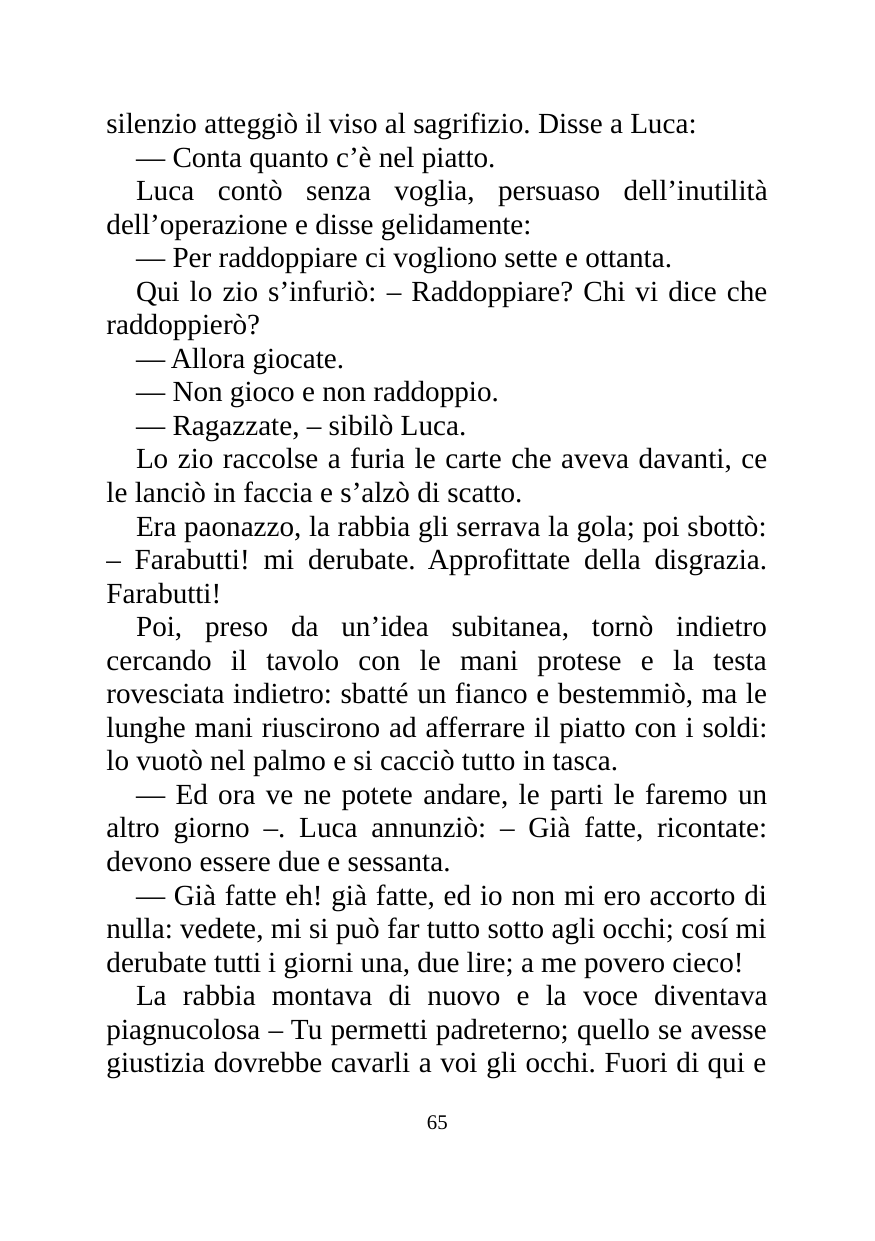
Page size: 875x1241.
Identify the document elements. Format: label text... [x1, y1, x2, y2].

text Poi, preso da un’idea subitanea, tornò indietro cercando il tavolo con le mani protese e la testa rovesciata indietro: sbatté un fianco e bestemmiò, ma le lunghe mani riuscirono ad afferrare il piatto con i soldi: lo vuotò nel palmo e si cacciò tutto in tasca. [106, 609, 768, 777]
text — Non gioco e non raddoppio. [106, 374, 768, 408]
text Qui lo zio s’infuriò: – Raddoppiare? Chi vi dice che raddoppierò? [106, 274, 768, 341]
text Lo zio raccolse a furia le carte che aveva davanti, ce le lanciò in faccia e s’alzò di scatto. [106, 442, 768, 509]
text — Per raddoppiare ci vogliono sette e ottanta. [106, 240, 768, 274]
text La rabbia montava di nuovo e la voce diventava piagnucolosa – Tu permetti padreterno; quello se avesse giustizia dovrebbe cavarli a voi gli occhi. Fuori di qui e [106, 978, 768, 1079]
text — Allora giocate. [106, 341, 768, 374]
text — Conta quanto c’è nel piatto. [106, 140, 768, 173]
text — Ed ora ve ne potete andare, le parti le faremo un altro giorno –. Luca annunziò: – Già fatte, ricontate: devono essere due e sessanta. [106, 777, 768, 878]
text Era paonazzo, la rabbia gli serrava la gola; poi sbottò: – Farabutti! mi derubate. Approfittate della disgrazia. Farabutti! [106, 509, 768, 609]
text — Già fatte eh! già fatte, ed io non mi ero accorto di nulla: vedete, mi si può far tutto sotto agli occhi; cosí mi derubate tutti i giorni una, due lire; a me povero cieco! [106, 878, 768, 978]
text silenzio atteggiò il viso al sagrifizio. Disse a Luca: [106, 106, 768, 140]
text — Ragazzate, – sibilò Luca. [106, 408, 768, 442]
text Luca contò senza voglia, persuaso dell’inutilità dell’operazione e disse gelidamente: [106, 173, 768, 240]
